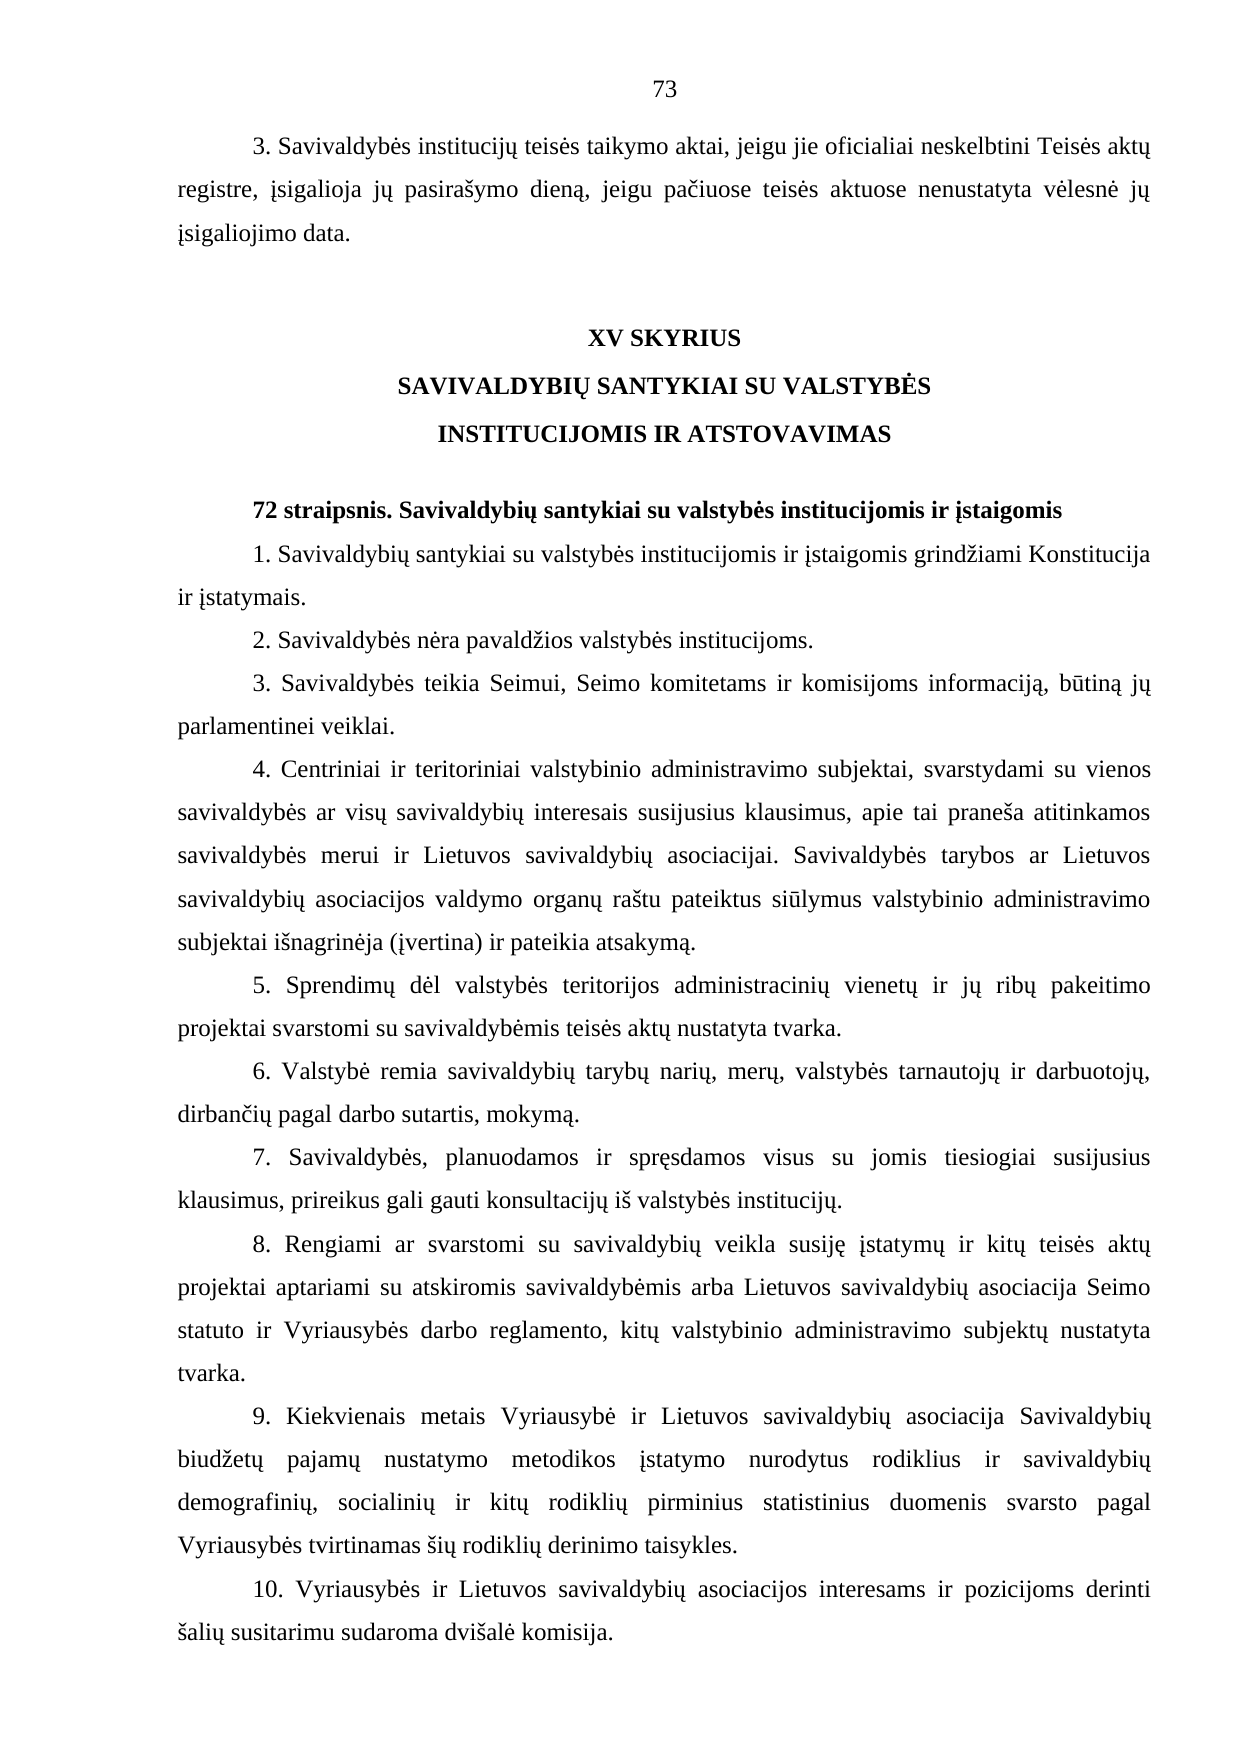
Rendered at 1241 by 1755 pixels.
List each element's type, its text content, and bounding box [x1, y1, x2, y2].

text 5. Sprendimų dėl valstybės teritorijos administracinių vienetų ir jų ribų pakeitimo projektai svarstomi su savivaldybėmis teisės aktų nustatyta tvarka. [177, 970, 1152, 1042]
text 4. Centriniai ir teritoriniai valstybinio administravimo subjektai, svarstydami su vienos savivaldybės ar visų savivaldybių interesais susijusius klausimus, apie tai praneša atitinkamos savivaldybės merui ir Lietuvos savivaldybių asociacijai. Savivaldybės tarybos ar Lietuvos savivaldybių asociacijos valdymo organų raštu pateiktus siūlymus valstybinio administravimo subjektai išnagrinėja (įvertina) ir pateikia atsakymą. [177, 754, 1152, 956]
text 6. Valstybė remia savivaldybių tarybų narių, merų, valstybės tarnautojų ir darbuotojų, dirbančių pagal darbo sutartis, mokymą. [177, 1056, 1152, 1128]
text 1. Savivaldybių santykiai su valstybės institucijomis ir įstaigomis grindžiami Konstitucija ir įstatymais. [177, 539, 1152, 611]
text 72 straipsnis. Savivaldybių santykiai su valstybės institucijomis ir įstaigomis [177, 496, 1152, 524]
text XV SKYRIUS [177, 304, 1152, 352]
text 3. Savivaldybės teikia Seimui, Seimo komitetams ir komisijoms informaciją, būtiną jų parlamentinei veiklai. [177, 668, 1152, 740]
text 7. Savivaldybės, planuodamos ir spręsdamos visus su jomis tiesiogiai susijusius klausimus, prireikus gali gauti konsultacijų iš valstybės institucijų. [177, 1142, 1152, 1214]
text 9. Kiekvienais metais Vyriausybė ir Lietuvos savivaldybių asociacija Savivaldybių biudžetų pajamų nustatymo metodikos įstatymo nurodytus rodiklius ir savivaldybių demografinių, socialinių ir kitų rodiklių pirminius statistinius duomenis svarsto pagal Vyriausybės tvirtinamas šių rodiklių derinimo taisykles. [177, 1401, 1152, 1559]
text 10. Vyriausybės ir Lietuvos savivaldybių asociacijos interesams ir pozicijoms derinti šalių susitarimu sudaroma dvišalė komisija. [177, 1574, 1152, 1646]
text 2. Savivaldybės nėra pavaldžios valstybės institucijoms. [177, 625, 1152, 654]
text INSTITUCIJOMIS IR ATSTOVAVIMAS [177, 400, 1152, 448]
text SAVIVALDYBIŲ SANTYKIAI SU VALSTYBĖS [177, 352, 1152, 400]
text 8. Rengiami ar svarstomi su savivaldybių veikla susiję įstatymų ir kitų teisės aktų projektai aptariami su atskiromis savivaldybėmis arba Lietuvos savivaldybių asociacija Seimo statuto ir Vyriausybės darbo reglamento, kitų valstybinio administravimo subjektų nustatyta tvarka. [177, 1229, 1152, 1387]
text 3. Savivaldybės institucijų teisės taikymo aktai, jeigu jie oficialiai neskelbtini Teisės aktų registre, įsigalioja jų pasirašymo dieną, jeigu pačiuose teisės aktuose nenustatyta vėlesnė jų įsigaliojimo data. [177, 131, 1152, 246]
